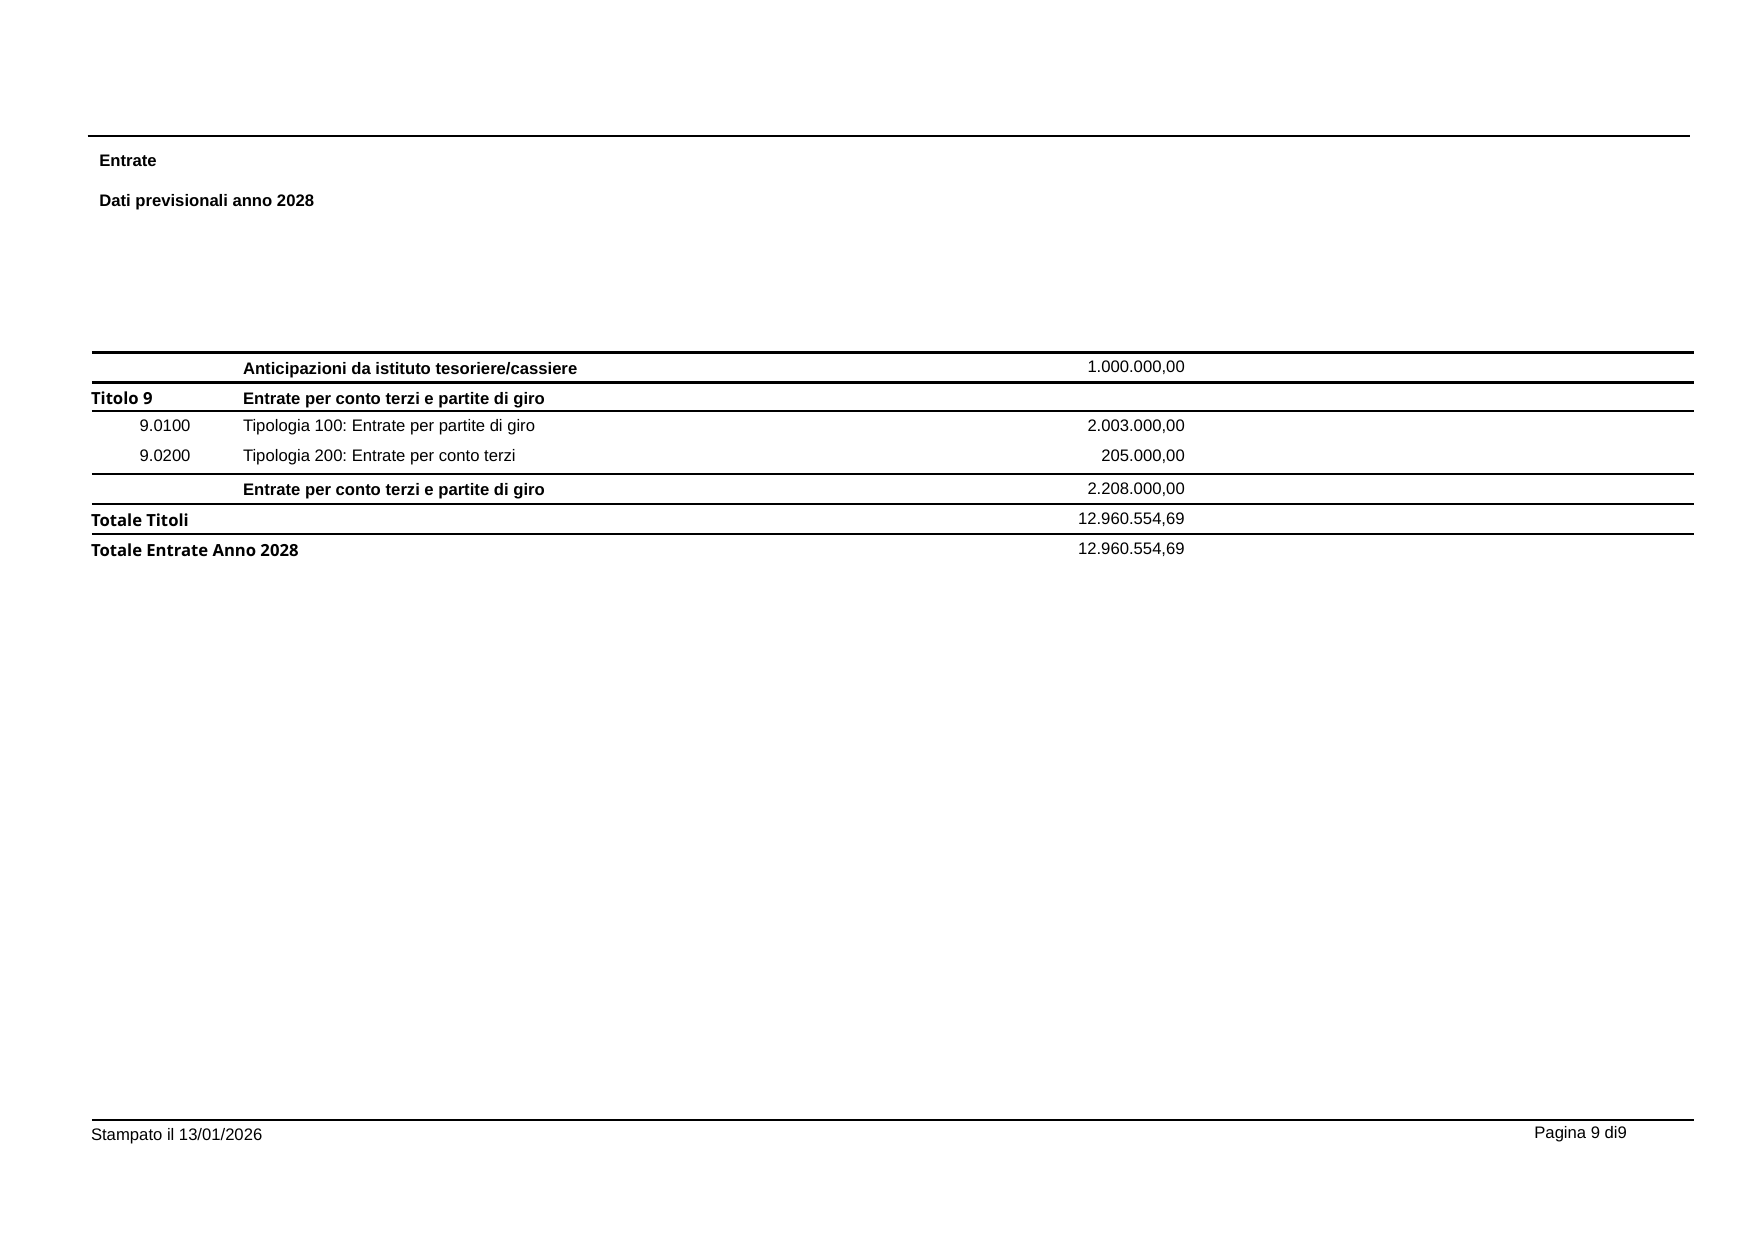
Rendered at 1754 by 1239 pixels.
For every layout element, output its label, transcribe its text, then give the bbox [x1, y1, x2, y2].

table_cell [1520, 468, 1617, 473]
table_cell [198, 346, 231, 351]
table_cell [1022, 445, 1026, 468]
table_header [91, 0, 95, 49]
table_cell [1030, 144, 1042, 177]
table_cell [1352, 479, 1376, 501]
table_cell [1195, 415, 1296, 438]
table_cell [1376, 346, 1452, 351]
table_cell [1009, 265, 1022, 273]
table_cell [1326, 387, 1346, 409]
table_cell [1452, 138, 1516, 144]
table_cell [1043, 138, 1184, 144]
table_cell [1677, 445, 1681, 468]
table_cell [252, 438, 291, 445]
table_cell [231, 561, 239, 1119]
table_cell [1690, 144, 1694, 177]
table_cell [760, 561, 991, 1119]
table_cell [1694, 218, 1753, 223]
table_cell [1376, 445, 1452, 468]
table_cell [105, 138, 186, 144]
table_cell [1681, 51, 1685, 90]
table_cell [1677, 387, 1681, 409]
table_cell [1346, 1125, 1352, 1153]
table_cell [1376, 218, 1452, 223]
table_cell [1694, 561, 1753, 1120]
table_cell [105, 561, 186, 1119]
table_cell [1026, 144, 1030, 177]
table_cell [1030, 438, 1042, 445]
table_cell [1618, 346, 1661, 351]
table_cell [433, 539, 564, 561]
table_cell [231, 218, 239, 223]
table_cell [1661, 177, 1673, 184]
table_cell [1618, 184, 1661, 217]
table_cell [0, 468, 87, 474]
table_cell [1326, 224, 1346, 229]
table_cell [243, 438, 252, 445]
table_cell [1352, 445, 1376, 468]
table_cell [1618, 218, 1661, 223]
table_cell [1673, 479, 1677, 501]
table_cell [1520, 509, 1617, 531]
table_cell [1520, 539, 1617, 561]
table_cell [0, 438, 87, 445]
table_cell [1685, 387, 1689, 409]
table_cell [1516, 144, 1520, 177]
table_cell [1026, 184, 1030, 217]
table_cell [1296, 445, 1326, 468]
table_cell [198, 357, 231, 379]
table_cell [1352, 357, 1376, 379]
table_cell [1009, 177, 1022, 184]
table_cell [1296, 177, 1326, 184]
table_cell [760, 184, 991, 217]
table_cell [760, 438, 991, 445]
table_cell [243, 177, 252, 184]
table_cell [1376, 387, 1452, 409]
table_cell [433, 468, 564, 473]
table_cell [1677, 561, 1681, 1119]
table_cell [1452, 438, 1516, 445]
table_cell [1661, 561, 1673, 1119]
table_cell [1346, 231, 1352, 265]
table_cell [186, 479, 190, 501]
table_cell [1030, 387, 1042, 409]
table_cell [87, 1125, 91, 1153]
table_cell Anticipazioni da istituto tesoriere/cassiere [243, 357, 1026, 379]
table_cell [1677, 357, 1681, 379]
table_cell [1681, 231, 1685, 265]
table_header [239, 0, 243, 49]
table_cell [1009, 438, 1022, 445]
table_cell [239, 357, 243, 379]
table_header [105, 0, 186, 49]
table_cell [1452, 224, 1516, 229]
table_cell 1.000.000,00 [1030, 357, 1184, 379]
table_cell [760, 539, 991, 561]
table_cell [1690, 274, 1694, 340]
table_cell [433, 346, 564, 351]
table_cell [91, 231, 95, 265]
table_cell [1681, 561, 1685, 1119]
table_cell 9 [1618, 1123, 1685, 1153]
table_cell [1352, 468, 1376, 473]
table_cell [1346, 438, 1352, 445]
table_cell [1189, 539, 1195, 561]
table_cell [239, 387, 243, 409]
table_cell [1452, 357, 1516, 379]
table_cell [1352, 539, 1376, 561]
table_cell [1009, 346, 1022, 351]
table_cell [1189, 177, 1195, 184]
table_cell [231, 265, 239, 273]
table_cell [1520, 445, 1617, 468]
table_header [1452, 0, 1516, 49]
table_cell [1516, 415, 1520, 438]
table_cell [291, 468, 368, 473]
table_cell [1185, 415, 1189, 438]
table_cell [1346, 274, 1352, 340]
table_cell [1326, 1125, 1346, 1153]
table_cell [99, 479, 105, 501]
table_header [95, 0, 99, 49]
table_cell [760, 224, 991, 229]
table_cell [1681, 96, 1685, 126]
table_cell [1694, 184, 1753, 217]
table_cell [564, 218, 760, 223]
table_cell [1189, 438, 1195, 445]
table_header [1681, 0, 1685, 49]
table_cell [231, 346, 239, 351]
table_cell [0, 144, 87, 177]
table_cell [91, 144, 95, 177]
table_cell [252, 230, 1008, 346]
table_cell [0, 184, 87, 217]
table_cell [1520, 438, 1617, 445]
table_cell [1694, 144, 1753, 177]
table_cell [1618, 415, 1661, 438]
table_cell [243, 468, 252, 473]
table_cell [1681, 274, 1685, 340]
table_cell [1022, 509, 1026, 531]
table_cell [291, 138, 368, 144]
table_cell [95, 561, 99, 1119]
table_cell [1520, 184, 1617, 217]
table_cell [239, 445, 243, 468]
table_cell [369, 468, 433, 473]
table_cell [1296, 144, 1326, 177]
table_cell [243, 224, 252, 229]
table_cell [1677, 231, 1681, 265]
table_cell [1452, 561, 1516, 1119]
table_cell [1022, 415, 1026, 438]
table_header [243, 0, 252, 49]
table_cell [991, 138, 1008, 144]
table_cell [231, 231, 239, 265]
table_cell [1009, 144, 1022, 177]
table_cell [1326, 357, 1346, 379]
table_header [1043, 0, 1184, 49]
table_cell [1618, 138, 1661, 144]
table_header [1296, 0, 1326, 49]
table_cell [194, 357, 198, 379]
table_cell 9.0200 [91, 445, 239, 468]
table_cell [87, 387, 91, 409]
table_cell [105, 468, 186, 473]
table_cell [991, 561, 1008, 1119]
table_cell [91, 357, 95, 379]
table_cell [1009, 184, 1022, 217]
table_cell [1296, 1125, 1326, 1153]
table_cell [95, 231, 99, 265]
table_cell [1618, 539, 1661, 561]
table_cell [1618, 357, 1661, 379]
table_cell [105, 479, 186, 501]
table_cell [1661, 357, 1673, 379]
table_header [291, 0, 368, 49]
table_cell [1352, 177, 1376, 184]
table_cell [105, 230, 231, 346]
table_cell [1685, 357, 1689, 379]
table_cell [1296, 561, 1326, 1119]
table_cell [291, 218, 368, 223]
table_cell [198, 218, 231, 223]
table_cell [1520, 415, 1617, 438]
table_cell [1661, 509, 1673, 531]
table_cell [1685, 561, 1689, 1119]
table_cell [1352, 218, 1376, 223]
table_cell [99, 274, 105, 340]
table_cell [91, 96, 95, 126]
table_cell Totale Titoli [91, 509, 433, 531]
table_cell [1376, 224, 1452, 229]
table_cell [1681, 184, 1685, 217]
table_cell [1618, 387, 1661, 409]
table_cell [1326, 539, 1346, 561]
table_header [433, 0, 564, 49]
table_cell [1195, 509, 1296, 531]
table_cell [564, 138, 760, 144]
table_cell [0, 509, 87, 531]
table_cell [369, 138, 433, 144]
table_cell [99, 357, 105, 379]
table_cell [1346, 357, 1352, 379]
table_cell [231, 138, 239, 144]
table_cell [99, 177, 105, 184]
table_cell [87, 96, 91, 126]
table_cell [1685, 415, 1689, 438]
table_cell [190, 479, 194, 501]
table_cell [1694, 96, 1753, 126]
table_cell Titolo 9 [91, 387, 239, 409]
table_cell [1690, 479, 1694, 501]
table_cell [433, 561, 564, 1119]
table_cell [1673, 144, 1677, 177]
table_cell [1685, 479, 1689, 501]
table_cell [1195, 218, 1296, 223]
table_cell [433, 177, 564, 184]
table_cell [231, 177, 239, 184]
table_cell [239, 231, 243, 265]
table_cell [1376, 479, 1452, 501]
table_cell [1009, 224, 1022, 229]
table_header [1520, 0, 1617, 49]
table_cell [760, 218, 991, 223]
table_cell [291, 561, 368, 1119]
table_cell [190, 561, 194, 1119]
table_cell [1296, 438, 1326, 445]
table_cell [1043, 387, 1184, 409]
table_cell Tipologia 100: Entrate per partite di giro [243, 415, 1022, 438]
table_cell [1009, 561, 1022, 1119]
table_cell [1618, 177, 1661, 184]
table_header [1185, 0, 1189, 49]
table_cell [1185, 184, 1189, 217]
table_cell [231, 438, 239, 445]
table_cell [194, 561, 198, 1119]
table_cell [433, 1125, 1296, 1153]
table_cell [105, 218, 186, 223]
table_cell [1185, 509, 1189, 531]
table_cell 9 [1618, 1128, 1624, 1137]
table_cell [1022, 144, 1026, 177]
table_cell [252, 224, 291, 229]
table_cell [760, 468, 991, 473]
table_header [0, 0, 87, 49]
table_cell [1022, 539, 1026, 561]
table_cell [1452, 539, 1516, 561]
table_cell 2.208.000,00 [1030, 479, 1184, 501]
table_cell [0, 415, 87, 438]
table_cell [231, 468, 239, 473]
table_cell [0, 177, 87, 184]
table_cell [1195, 177, 1296, 184]
table_cell [99, 265, 105, 273]
table_cell [1043, 346, 1184, 351]
table_cell [1685, 509, 1689, 531]
table_cell [1681, 144, 1685, 177]
table_cell [1694, 1125, 1753, 1153]
table_header [1352, 0, 1376, 49]
table_cell [1185, 479, 1189, 501]
table_cell [991, 539, 1008, 561]
table_cell [433, 218, 564, 223]
table_cell [1516, 509, 1520, 531]
table_cell [1185, 144, 1189, 177]
table_header [760, 0, 991, 49]
table_cell [243, 274, 252, 340]
table_cell [1352, 561, 1376, 1119]
table_cell [1195, 387, 1296, 409]
table_cell [0, 561, 87, 1120]
table_cell [1661, 445, 1673, 468]
table_cell [87, 51, 91, 90]
table_cell [1694, 224, 1753, 229]
table_cell [1681, 445, 1685, 468]
table_cell [1296, 184, 1326, 217]
table_cell [1022, 184, 1026, 217]
table_cell [1618, 468, 1661, 473]
table_cell [1043, 177, 1184, 184]
table_cell [1661, 387, 1673, 409]
table_cell [1296, 539, 1326, 561]
table_cell [1520, 357, 1617, 379]
table_cell [433, 138, 564, 144]
table_cell [1352, 387, 1376, 409]
table_cell [1352, 184, 1376, 217]
table_cell [198, 138, 231, 144]
table_cell [1677, 509, 1681, 531]
table_cell [1694, 438, 1753, 445]
table_cell [190, 357, 194, 379]
table_cell [186, 357, 190, 379]
table_cell [1694, 509, 1753, 531]
table_cell [369, 561, 433, 1119]
table_cell [1694, 126, 1753, 133]
table_cell [1352, 144, 1376, 177]
table_cell [1189, 415, 1195, 438]
table_cell [252, 561, 291, 1119]
table_cell [99, 231, 105, 265]
table_cell [1376, 561, 1452, 1119]
table_cell [1043, 144, 1184, 177]
table_cell [1326, 479, 1346, 501]
table_cell [1009, 274, 1022, 340]
table_cell [433, 438, 564, 445]
table_cell [1195, 184, 1296, 217]
table_cell [87, 184, 91, 217]
table_cell [760, 346, 991, 351]
table_cell [1009, 509, 1022, 531]
table_cell 12.960.554,69 [1030, 539, 1184, 561]
table_cell [1009, 231, 1022, 265]
table_cell [1618, 509, 1661, 531]
table_cell [87, 357, 91, 379]
table_cell [0, 231, 87, 265]
table_cell [198, 177, 231, 184]
table_cell [564, 509, 760, 531]
table_cell [991, 177, 1008, 184]
table_cell Pagina 9 di [1452, 1123, 1617, 1153]
table_cell [1690, 387, 1694, 409]
table_cell [186, 561, 190, 1119]
table_cell [1618, 479, 1661, 501]
table_cell [1673, 231, 1677, 265]
table_cell [1043, 218, 1184, 223]
table_cell [105, 438, 186, 445]
table_cell [1352, 415, 1376, 438]
table_cell [198, 468, 231, 473]
table_cell [1452, 218, 1516, 223]
table_cell [1661, 224, 1673, 229]
table_cell [1185, 445, 1189, 468]
table_cell [991, 468, 1008, 473]
table_cell [1694, 539, 1753, 561]
table_cell [1685, 539, 1689, 561]
table_header [1195, 0, 1296, 49]
table_cell [186, 96, 190, 126]
table_cell [1685, 231, 1689, 265]
table_cell [1352, 509, 1376, 531]
table_cell [252, 138, 291, 144]
table_cell [369, 438, 433, 445]
table_cell [1677, 184, 1681, 217]
table_cell [1618, 561, 1661, 1119]
table_cell [1346, 177, 1352, 184]
table_cell [1326, 184, 1346, 217]
table_cell [1618, 224, 1661, 229]
table_cell [1026, 387, 1030, 409]
table_cell [1296, 346, 1326, 351]
table_cell [1043, 438, 1184, 445]
table_cell [0, 96, 87, 126]
table_cell [243, 138, 252, 144]
table_cell [1026, 357, 1030, 379]
table_cell [1346, 144, 1352, 177]
table_cell [1189, 561, 1195, 1119]
table_cell [1030, 468, 1042, 473]
table_cell [1452, 509, 1516, 531]
table_cell [1661, 184, 1673, 217]
table_cell [1694, 177, 1753, 184]
table_cell [564, 468, 760, 473]
table_cell [0, 357, 87, 379]
table_cell [1026, 509, 1030, 531]
table_cell [1681, 415, 1685, 438]
table_cell [1520, 218, 1617, 223]
table_cell [105, 346, 186, 351]
table_cell [252, 177, 291, 184]
table_cell [1681, 509, 1685, 531]
table_cell [0, 387, 87, 409]
table_cell [564, 438, 760, 445]
table_cell Entrate [99, 144, 564, 177]
table_cell [1661, 479, 1673, 501]
table_cell [1673, 539, 1677, 561]
table_cell [1694, 346, 1753, 352]
table_cell [198, 479, 231, 501]
table_cell [1030, 138, 1042, 144]
table_cell [1673, 274, 1677, 340]
table_cell [87, 415, 91, 438]
table_cell [369, 177, 433, 184]
table_cell [1296, 509, 1326, 531]
table_cell [1296, 224, 1326, 229]
table_cell [1520, 561, 1617, 1119]
table_cell [1185, 387, 1189, 409]
table_cell [252, 468, 291, 473]
table_cell [1376, 1125, 1452, 1153]
table_cell [1376, 177, 1452, 184]
table_cell [1296, 415, 1326, 438]
table_cell [1685, 1125, 1689, 1153]
table_cell [1694, 357, 1753, 379]
table_cell [1694, 445, 1753, 468]
table_cell [1690, 509, 1694, 531]
table_cell [95, 274, 99, 340]
table_cell [105, 224, 186, 229]
table_cell [1009, 468, 1022, 473]
table_cell [0, 218, 87, 223]
table_cell [95, 50, 186, 133]
table_cell [1376, 415, 1452, 438]
table_cell [1681, 539, 1685, 561]
table_cell [1296, 218, 1326, 223]
table_cell [87, 231, 91, 265]
table_header [252, 0, 291, 49]
table_cell [1694, 468, 1753, 474]
table_header [1673, 0, 1677, 49]
table_cell [1296, 357, 1326, 379]
table_cell [252, 346, 291, 351]
table_cell [1520, 138, 1617, 144]
table_cell [87, 274, 91, 340]
table_header [1009, 0, 1022, 49]
table_cell [1030, 346, 1042, 351]
table_cell [1520, 144, 1617, 177]
table_cell [1195, 346, 1296, 351]
table_cell [1661, 218, 1673, 223]
table_cell [1690, 1125, 1694, 1153]
table_cell [1346, 539, 1352, 561]
table_cell [1673, 509, 1677, 531]
table_cell [1690, 445, 1694, 468]
table_cell [1694, 415, 1753, 438]
table_cell [1352, 138, 1376, 144]
table_cell [991, 346, 1008, 351]
table_cell [1516, 479, 1520, 501]
table_cell [1026, 445, 1030, 468]
table_cell 205.000,00 [1030, 445, 1184, 468]
table_cell [1677, 479, 1681, 501]
table_cell [1694, 387, 1753, 409]
table_cell [1376, 438, 1452, 445]
table_cell [0, 346, 87, 352]
table_cell [1690, 539, 1694, 561]
table_header [1618, 0, 1661, 49]
table_cell [1352, 1125, 1376, 1153]
table_header [1346, 0, 1352, 49]
table_cell [1346, 479, 1352, 501]
table_cell [1043, 468, 1184, 473]
table_cell [1661, 138, 1673, 144]
table_cell [1326, 438, 1346, 445]
table_cell [1452, 445, 1516, 468]
table_cell [1195, 561, 1296, 1119]
table_cell [198, 561, 231, 1119]
table_cell [1673, 184, 1677, 217]
table_cell [1195, 138, 1296, 144]
table_cell [991, 184, 1008, 217]
table_cell Totale Entrate Anno 2028 [91, 539, 433, 561]
table_header [1026, 0, 1030, 49]
table_cell [991, 438, 1008, 445]
table_cell [1673, 387, 1677, 409]
table_cell [1661, 468, 1673, 473]
table_cell [1346, 387, 1352, 409]
table_cell [1043, 184, 1184, 217]
table_cell [1685, 96, 1689, 126]
table_cell [1195, 479, 1296, 501]
table_cell [1376, 468, 1452, 473]
table_cell [243, 346, 252, 351]
table_cell [0, 539, 87, 561]
table_cell [1681, 479, 1685, 501]
table_cell [1661, 346, 1673, 351]
table_cell [1618, 438, 1661, 445]
table_cell [760, 177, 991, 184]
table_cell [105, 357, 186, 379]
table_cell [190, 50, 1681, 133]
table_cell [1690, 415, 1694, 438]
table_cell [1195, 468, 1296, 473]
table_header [564, 0, 760, 49]
table_cell [1189, 357, 1195, 379]
table_cell [87, 539, 91, 561]
table_cell [243, 218, 252, 223]
table_cell [1452, 387, 1516, 409]
table_cell [1516, 539, 1520, 561]
table_cell [1030, 184, 1042, 217]
table_cell [1022, 561, 1026, 1119]
table_cell [91, 479, 95, 501]
table_cell [0, 51, 87, 90]
table_cell [1516, 357, 1520, 379]
table_cell [1452, 468, 1516, 473]
table_header [991, 0, 1008, 49]
table_cell [1195, 438, 1296, 445]
table_cell [1690, 51, 1694, 90]
table_cell [87, 144, 91, 177]
table_cell [1452, 415, 1516, 438]
table_cell [91, 51, 95, 90]
table_cell [1673, 561, 1677, 1119]
table_cell [1352, 346, 1376, 351]
table_cell [1189, 144, 1195, 177]
table_cell [1326, 218, 1346, 223]
table_cell [194, 479, 198, 501]
table_cell [239, 479, 243, 501]
table_header [87, 0, 91, 49]
table_cell [91, 184, 95, 217]
table_header [198, 0, 231, 49]
table_cell [1195, 224, 1296, 229]
table_cell [291, 177, 368, 184]
table_cell [1189, 445, 1195, 468]
table_cell [0, 265, 87, 273]
table_cell [1694, 479, 1753, 501]
table_cell [991, 218, 1008, 223]
table_cell [231, 224, 239, 229]
table_cell [1189, 479, 1195, 501]
table_cell [1026, 415, 1030, 438]
table_cell [1376, 357, 1452, 379]
table_cell [95, 144, 99, 177]
table_cell [0, 1125, 87, 1153]
table_cell [1346, 509, 1352, 531]
table_cell [1677, 415, 1681, 438]
table_cell [1352, 230, 1673, 346]
table_cell [243, 561, 252, 1119]
table_cell [369, 224, 433, 229]
table_cell [0, 479, 87, 501]
table_cell [1346, 184, 1352, 217]
table_cell [1673, 415, 1677, 438]
table_cell [99, 438, 105, 445]
table_cell [1185, 357, 1189, 379]
table_cell [95, 357, 99, 379]
table_cell [1296, 387, 1326, 409]
table_cell [1685, 51, 1689, 90]
table_cell [1690, 96, 1694, 126]
table_cell [1296, 138, 1326, 144]
table_cell [1030, 177, 1042, 184]
table_cell [1376, 509, 1452, 531]
table_cell Entrate per conto terzi e partite di giro [243, 479, 1026, 501]
table_cell [1376, 184, 1452, 217]
table_cell [564, 224, 760, 229]
table_cell [1195, 144, 1296, 177]
table_cell [291, 438, 368, 445]
table_header [1189, 0, 1195, 49]
table_cell Stampato il 13/01/2026 [91, 1125, 368, 1153]
table_cell [1520, 177, 1617, 184]
table_cell [1694, 274, 1753, 340]
table_cell Dati previsionali anno 2028 [99, 184, 564, 217]
table_cell [1346, 415, 1352, 438]
table_cell [1022, 230, 1346, 346]
table_cell [760, 138, 991, 144]
table_cell [564, 184, 760, 217]
table_cell [239, 561, 243, 1119]
table_cell [1376, 144, 1452, 177]
table_cell 9.0100 [91, 415, 239, 438]
table_cell [1189, 184, 1195, 217]
table_cell [87, 445, 91, 468]
table_cell [1690, 231, 1694, 265]
table_cell [0, 224, 87, 229]
table_cell [1685, 274, 1689, 340]
table_cell [87, 561, 91, 1120]
table_cell [1677, 144, 1681, 177]
table_cell [239, 274, 243, 340]
table_cell Tipologia 200: Entrate per conto terzi [243, 445, 1022, 468]
table_cell [1026, 561, 1030, 1119]
table_header [1661, 0, 1673, 49]
table_cell [291, 224, 368, 229]
table_cell [1009, 218, 1022, 223]
table_cell [1043, 561, 1184, 1119]
table_cell [1452, 479, 1516, 501]
table_header [99, 0, 105, 49]
table_cell [1296, 479, 1326, 501]
table_header [369, 0, 433, 49]
table_cell [186, 51, 190, 90]
table_cell [1685, 184, 1689, 217]
table_cell [1326, 177, 1346, 184]
table_cell [369, 1125, 433, 1153]
table_cell [1009, 138, 1022, 144]
table_cell [1618, 445, 1661, 468]
table_cell [1296, 468, 1326, 473]
table_cell [243, 231, 252, 265]
table_header [231, 0, 239, 49]
table_header [1516, 0, 1520, 49]
table_cell [198, 438, 231, 445]
table_cell [991, 509, 1008, 531]
table_cell [1681, 357, 1685, 379]
table_cell [1685, 445, 1689, 468]
table_cell 12.960.554,69 [1030, 509, 1184, 531]
table_cell [1030, 224, 1042, 229]
table_cell [1195, 539, 1296, 561]
table_cell [1690, 357, 1694, 379]
table_cell [1694, 265, 1753, 273]
table_cell [1661, 539, 1673, 561]
table_cell [105, 177, 186, 184]
table_cell [433, 224, 564, 229]
table_cell [99, 561, 105, 1119]
table_cell [1185, 539, 1189, 561]
table_cell [1677, 274, 1681, 340]
table_cell [243, 265, 252, 273]
table_cell [1030, 218, 1042, 223]
table_cell [991, 224, 1008, 229]
table_cell [991, 144, 1008, 177]
table_cell [95, 184, 99, 217]
table_cell [1681, 387, 1685, 409]
table_cell [564, 539, 760, 561]
table_cell [1690, 184, 1694, 217]
table_cell [1326, 346, 1346, 351]
table_cell [1520, 387, 1617, 409]
table_cell [231, 357, 239, 379]
table_cell [369, 218, 433, 223]
table_cell [95, 479, 99, 501]
table_cell [1195, 445, 1296, 468]
table_cell [1673, 357, 1677, 379]
table_cell [1516, 445, 1520, 468]
table_cell [1516, 387, 1520, 409]
table_cell [369, 346, 433, 351]
table_cell [1520, 224, 1617, 229]
table_cell [0, 138, 87, 144]
table_cell [1694, 138, 1753, 144]
table_cell [291, 346, 368, 351]
table_cell [91, 274, 95, 340]
table_cell [760, 509, 991, 531]
table_header [1685, 0, 1689, 49]
table_cell [433, 509, 564, 531]
table_cell [1326, 144, 1346, 177]
table_cell [1661, 438, 1673, 445]
table_header [1694, 0, 1753, 49]
table_header [194, 0, 198, 49]
table_header [190, 0, 194, 49]
table_cell [1326, 445, 1346, 468]
table_cell [198, 224, 231, 229]
table_cell [87, 509, 91, 531]
table_cell [760, 144, 991, 177]
table_cell [1352, 224, 1376, 229]
table_cell [1195, 357, 1296, 379]
table_cell [0, 126, 87, 133]
table_cell [1690, 561, 1694, 1119]
table_cell [1326, 468, 1346, 473]
table_cell [1452, 177, 1516, 184]
table_cell [1452, 346, 1516, 351]
table_cell [1376, 539, 1452, 561]
table_cell [1618, 144, 1661, 177]
table_cell [231, 479, 239, 501]
table_cell [1661, 144, 1673, 177]
table_cell [1452, 144, 1516, 177]
table_cell 2.003.000,00 [1030, 415, 1184, 438]
table_cell [1685, 144, 1689, 177]
table_cell [1376, 138, 1452, 144]
table_cell [1516, 184, 1520, 217]
table_header [1022, 0, 1026, 49]
table_header [1376, 0, 1452, 49]
table_cell [564, 144, 760, 177]
table_cell [1673, 445, 1677, 468]
table_cell [231, 274, 239, 340]
table_cell [87, 479, 91, 501]
table_cell [1189, 509, 1195, 531]
table_cell [1326, 561, 1346, 1119]
table_cell [1677, 539, 1681, 561]
table_cell [1026, 479, 1030, 501]
table_cell [239, 415, 243, 438]
table_cell [1326, 509, 1346, 531]
table_cell [564, 346, 760, 351]
table_cell [0, 274, 87, 340]
table_cell [0, 445, 87, 468]
table_cell [1030, 561, 1042, 1119]
table_cell [1516, 561, 1520, 1119]
table_header [1030, 0, 1042, 49]
table_cell [1520, 479, 1617, 501]
table_cell Entrate per conto terzi e partite di giro [243, 387, 1026, 409]
table_cell [1043, 224, 1184, 229]
table_cell [91, 561, 95, 1119]
table_header [1690, 0, 1694, 49]
table_cell [1520, 346, 1617, 351]
table_cell [1694, 231, 1753, 265]
table_header [1677, 0, 1681, 49]
table_cell [1026, 539, 1030, 561]
table_cell [1346, 445, 1352, 468]
table_cell [1694, 51, 1753, 90]
table_cell [1661, 415, 1673, 438]
table_cell [564, 561, 760, 1119]
table_cell [1189, 387, 1195, 409]
table_cell [1009, 539, 1022, 561]
table_cell [1346, 265, 1352, 273]
table_header [1326, 0, 1346, 49]
table_header [186, 0, 190, 49]
table_cell [1346, 561, 1352, 1119]
table_cell [1352, 438, 1376, 445]
table_cell [1326, 415, 1346, 438]
table_cell [1185, 561, 1189, 1119]
table_cell [252, 218, 291, 223]
table_cell [1326, 138, 1346, 144]
table_cell [1452, 184, 1516, 217]
table_cell [564, 177, 760, 184]
